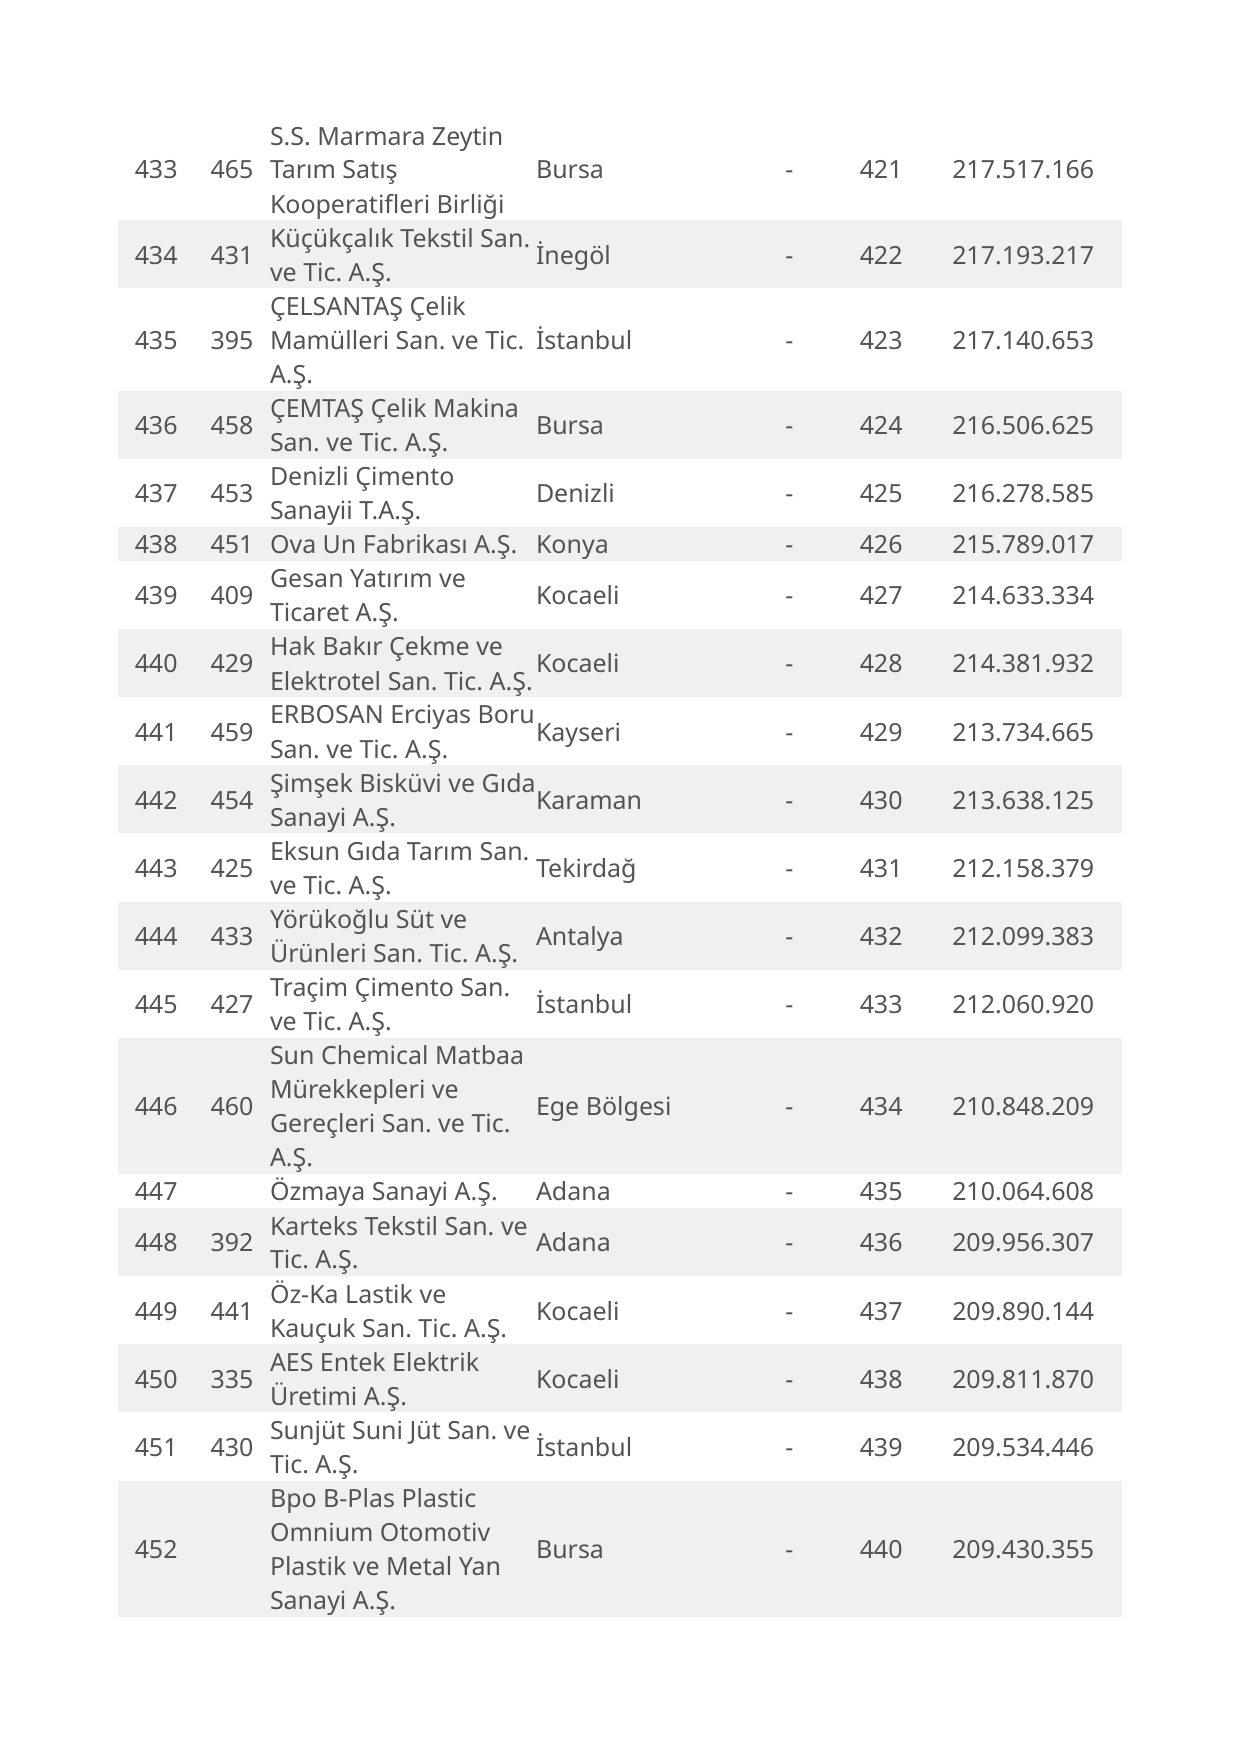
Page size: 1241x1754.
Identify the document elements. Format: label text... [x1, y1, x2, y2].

table_cell Eksun Gıda Tarım San. ve Tic. A.Ş. [270, 834, 536, 902]
table_cell 450 [118, 1344, 194, 1412]
table_cell Ova Un Fabrikası A.Ş. [270, 527, 536, 561]
table_cell 459 [194, 697, 270, 765]
table_cell 445 [118, 970, 194, 1038]
table_cell 424 [838, 391, 924, 459]
table_cell 429 [194, 629, 270, 697]
table_cell 438 [838, 1344, 924, 1412]
table_cell 438 [118, 527, 194, 561]
table_cell [194, 1481, 270, 1617]
table_cell - [740, 1481, 838, 1617]
table_cell Denizli Çimento Sanayii T.A.Ş. [270, 459, 536, 527]
table_cell - [740, 1208, 838, 1276]
table_cell Öz-Ka Lastik ve Kauçuk San. Tic. A.Ş. [270, 1276, 536, 1344]
table_cell 217.140.653 [924, 289, 1122, 391]
table_cell 433 [118, 118, 194, 220]
table_cell 392 [194, 1208, 270, 1276]
table_cell Bpo B-Plas Plastic Omnium Otomotiv Plastik ve Metal Yan Sanayi A.Ş. [270, 1481, 536, 1617]
table_cell 214.381.932 [924, 629, 1122, 697]
table_cell 430 [194, 1413, 270, 1481]
table_cell 452 [118, 1481, 194, 1617]
table_cell 212.060.920 [924, 970, 1122, 1038]
table_cell - [740, 1276, 838, 1344]
table_cell 409 [194, 561, 270, 629]
table_cell 421 [838, 118, 924, 220]
table_cell 213.734.665 [924, 697, 1122, 765]
table_cell Ege Bölgesi [536, 1038, 740, 1174]
table_cell - [740, 1413, 838, 1481]
table_cell 433 [838, 970, 924, 1038]
table_cell 444 [118, 902, 194, 970]
table_cell 422 [838, 220, 924, 288]
table_cell 432 [838, 902, 924, 970]
table_cell 441 [194, 1276, 270, 1344]
table_cell Adana [536, 1174, 740, 1208]
table_cell Şimşek Bisküvi ve Gıda Sanayi A.Ş. [270, 765, 536, 833]
table_cell ERBOSAN Erciyas Boru San. ve Tic. A.Ş. [270, 697, 536, 765]
table_cell 436 [118, 391, 194, 459]
table_cell - [740, 765, 838, 833]
table_cell - [740, 459, 838, 527]
table_cell 454 [194, 765, 270, 833]
table_cell 209.811.870 [924, 1344, 1122, 1412]
table_cell 210.848.209 [924, 1038, 1122, 1174]
table_cell - [740, 1174, 838, 1208]
table_cell 210.064.608 [924, 1174, 1122, 1208]
table_cell Bursa [536, 391, 740, 459]
table_cell 217.517.166 [924, 118, 1122, 220]
table_cell 447 [118, 1174, 194, 1208]
table_cell 465 [194, 118, 270, 220]
table_cell - [740, 118, 838, 220]
table_cell 335 [194, 1344, 270, 1412]
table_cell Kocaeli [536, 629, 740, 697]
table_cell Yörükoğlu Süt ve Ürünleri San. Tic. A.Ş. [270, 902, 536, 970]
table_cell Sunjüt Suni Jüt San. ve Tic. A.Ş. [270, 1413, 536, 1481]
table_cell S.S. Marmara Zeytin Tarım Satış Kooperatifleri Birliği [270, 118, 536, 220]
table_cell 213.638.125 [924, 765, 1122, 833]
table_cell 209.890.144 [924, 1276, 1122, 1344]
table_cell ÇELSANTAŞ Çelik Mamülleri San. ve Tic. A.Ş. [270, 289, 536, 391]
table_cell 451 [194, 527, 270, 561]
table_cell 216.506.625 [924, 391, 1122, 459]
table_cell Sun Chemical Matbaa Mürekkepleri ve Gereçleri San. ve Tic. A.Ş. [270, 1038, 536, 1174]
table_cell 436 [838, 1208, 924, 1276]
table_cell İstanbul [536, 1413, 740, 1481]
table_cell 443 [118, 834, 194, 902]
table_cell 458 [194, 391, 270, 459]
table_cell Bursa [536, 118, 740, 220]
table_cell 431 [194, 220, 270, 288]
table_cell 439 [838, 1413, 924, 1481]
table_cell 453 [194, 459, 270, 527]
table_cell 212.158.379 [924, 834, 1122, 902]
table_cell Bursa [536, 1481, 740, 1617]
table_cell Özmaya Sanayi A.Ş. [270, 1174, 536, 1208]
table_cell Kayseri [536, 697, 740, 765]
table_cell 433 [194, 902, 270, 970]
table_cell İstanbul [536, 970, 740, 1038]
table_cell 437 [838, 1276, 924, 1344]
table_cell Kocaeli [536, 561, 740, 629]
table_cell 430 [838, 765, 924, 833]
table_cell 431 [838, 834, 924, 902]
table_cell 440 [838, 1481, 924, 1617]
table_cell 426 [838, 527, 924, 561]
table_cell AES Entek Elektrik Üretimi A.Ş. [270, 1344, 536, 1412]
table_cell Kocaeli [536, 1344, 740, 1412]
table_cell 423 [838, 289, 924, 391]
table_cell - [740, 629, 838, 697]
table_cell 435 [118, 289, 194, 391]
table_cell Denizli [536, 459, 740, 527]
table_cell - [740, 561, 838, 629]
table_cell ÇEMTAŞ Çelik Makina San. ve Tic. A.Ş. [270, 391, 536, 459]
table_cell 441 [118, 697, 194, 765]
table_cell Antalya [536, 902, 740, 970]
table_cell 434 [118, 220, 194, 288]
table_cell İstanbul [536, 289, 740, 391]
table_cell - [740, 697, 838, 765]
table_cell 216.278.585 [924, 459, 1122, 527]
table_cell - [740, 1038, 838, 1174]
table_cell [194, 1174, 270, 1208]
table_cell Karaman [536, 765, 740, 833]
table_cell 434 [838, 1038, 924, 1174]
table_cell 428 [838, 629, 924, 697]
table_cell - [740, 1344, 838, 1412]
table_cell 448 [118, 1208, 194, 1276]
table_cell - [740, 220, 838, 288]
table_cell 215.789.017 [924, 527, 1122, 561]
table_cell 446 [118, 1038, 194, 1174]
table_cell Adana [536, 1208, 740, 1276]
table_cell Kocaeli [536, 1276, 740, 1344]
table_cell 209.430.355 [924, 1481, 1122, 1617]
table_cell 442 [118, 765, 194, 833]
table_cell 425 [194, 834, 270, 902]
table_cell 429 [838, 697, 924, 765]
table_cell - [740, 902, 838, 970]
table_cell Hak Bakır Çekme ve Elektrotel San. Tic. A.Ş. [270, 629, 536, 697]
table_cell 435 [838, 1174, 924, 1208]
table_cell 209.956.307 [924, 1208, 1122, 1276]
table_cell 451 [118, 1413, 194, 1481]
table_cell 425 [838, 459, 924, 527]
table_cell Tekirdağ [536, 834, 740, 902]
table_cell Karteks Tekstil San. ve Tic. A.Ş. [270, 1208, 536, 1276]
table_cell 437 [118, 459, 194, 527]
table_cell Traçim Çimento San. ve Tic. A.Ş. [270, 970, 536, 1038]
table_cell 217.193.217 [924, 220, 1122, 288]
table_cell 212.099.383 [924, 902, 1122, 970]
table_cell 214.633.334 [924, 561, 1122, 629]
table_cell 460 [194, 1038, 270, 1174]
table_cell - [740, 289, 838, 391]
table_cell 427 [838, 561, 924, 629]
table_cell 440 [118, 629, 194, 697]
table_cell - [740, 527, 838, 561]
table_cell - [740, 834, 838, 902]
table_cell Konya [536, 527, 740, 561]
table_cell - [740, 970, 838, 1038]
table_cell 449 [118, 1276, 194, 1344]
table_cell 427 [194, 970, 270, 1038]
table_cell Gesan Yatırım ve Ticaret A.Ş. [270, 561, 536, 629]
table_cell 439 [118, 561, 194, 629]
table_cell İnegöl [536, 220, 740, 288]
table_cell 395 [194, 289, 270, 391]
table_cell - [740, 391, 838, 459]
table_cell 209.534.446 [924, 1413, 1122, 1481]
table_cell Küçükçalık Tekstil San. ve Tic. A.Ş. [270, 220, 536, 288]
